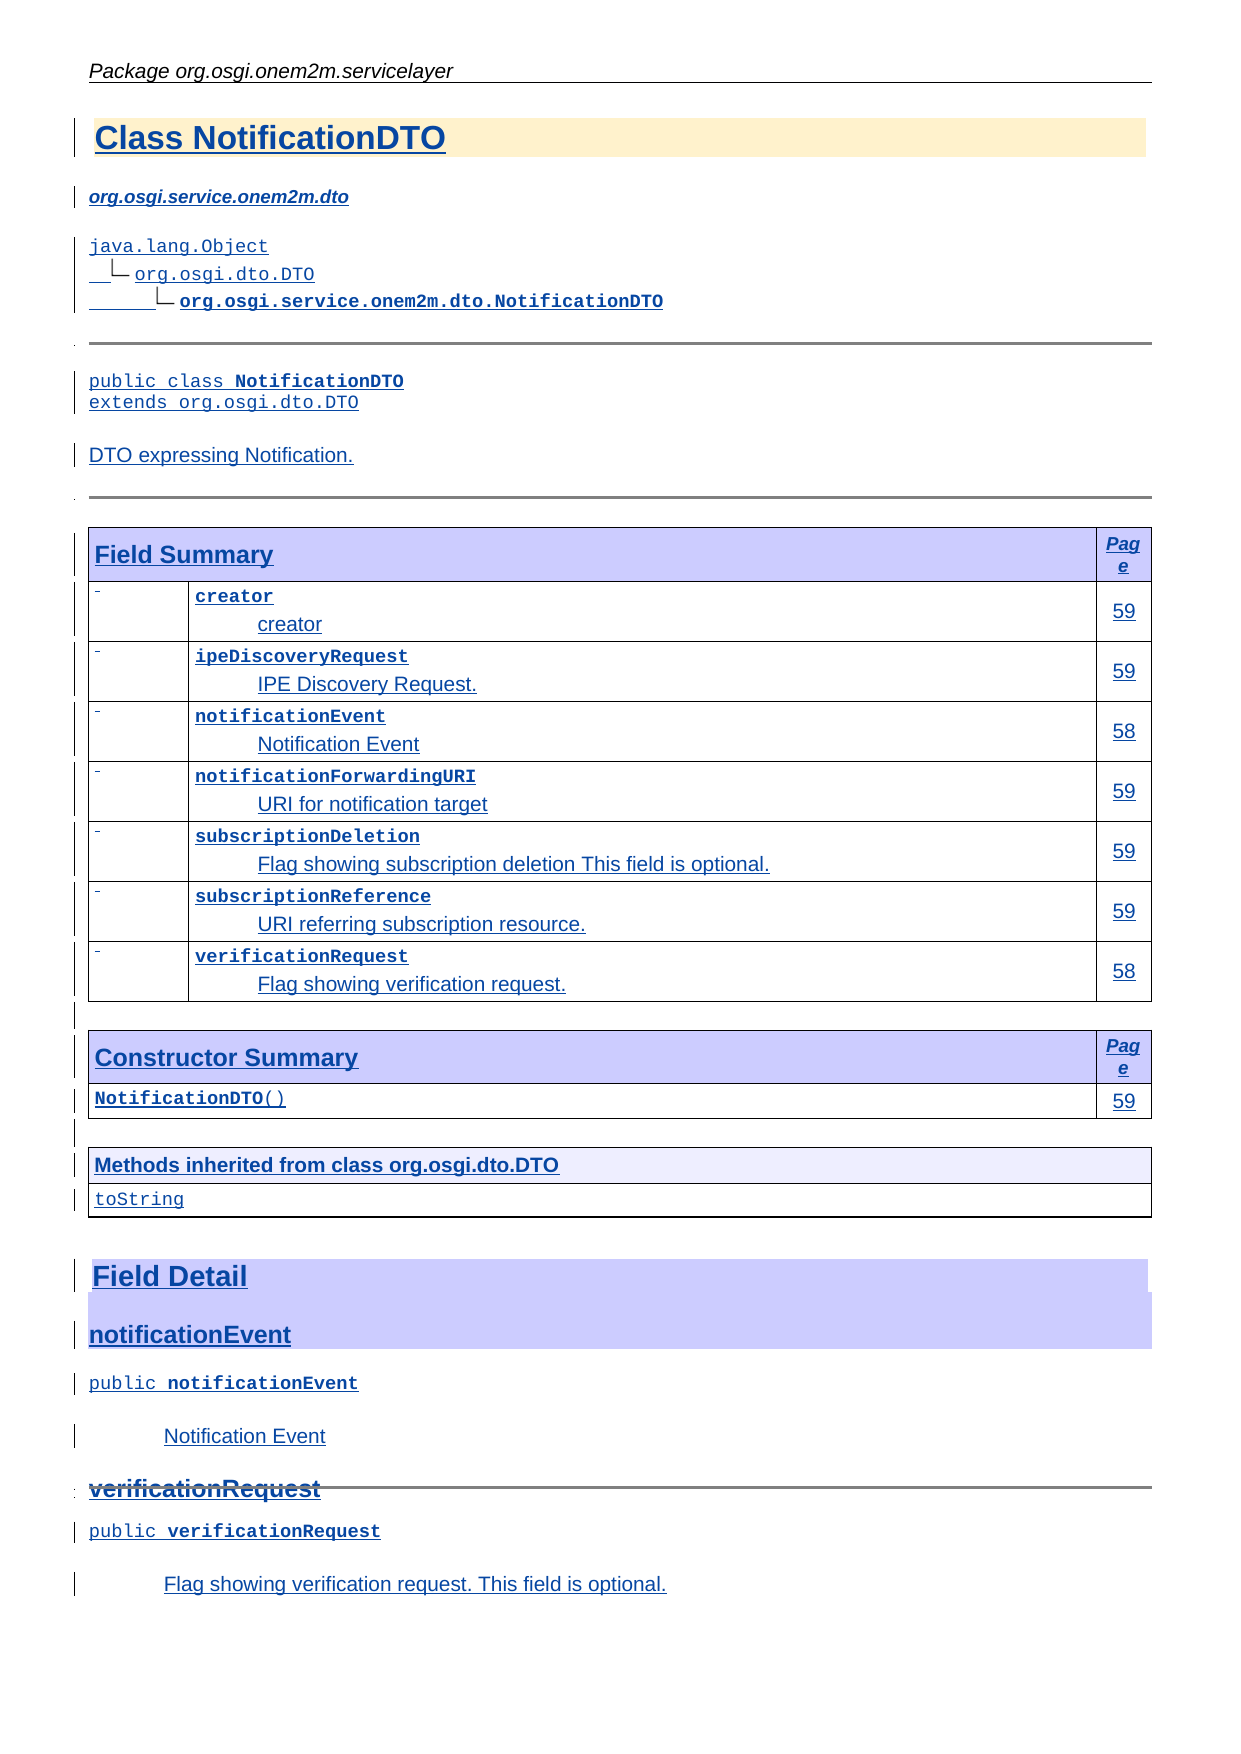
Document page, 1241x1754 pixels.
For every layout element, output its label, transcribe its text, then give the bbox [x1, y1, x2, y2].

table_cell subscriptionReference URI referring subscription resource. [189, 882, 1096, 941]
text public verificationRequest [88, 1522, 1152, 1543]
text org.osgi.service.onem2m.dto [88, 186, 1152, 208]
table_cell [89, 942, 188, 1001]
table_cell notificationEvent Notification Event [189, 702, 1096, 761]
text org.osgi.service.onem2m.dto.NotificationDTO [88, 286, 1152, 313]
table_cell creator creator [189, 582, 1096, 641]
table_header Page [1097, 1031, 1151, 1083]
text org.osgi.dto.DTO [88, 258, 1152, 286]
table_header Field Summary [89, 528, 1096, 581]
table_cell [89, 702, 188, 761]
table_cell [1097, 642, 1151, 701]
table_cell verificationRequest Flag showing verification request. [189, 942, 1096, 1001]
text java.lang.Object [88, 237, 1152, 258]
table_cell [89, 582, 188, 641]
table_header Constructor Summary [89, 1031, 1096, 1083]
picture [156, 285, 180, 308]
table_cell [1097, 762, 1151, 821]
text Flag showing verification request. This field is optional. [163, 1572, 1152, 1596]
subtitle Field Detail [92, 1259, 1148, 1292]
table_cell toString [89, 1184, 1151, 1216]
table_cell NotificationDTO() [89, 1084, 1096, 1118]
table_cell [89, 762, 188, 821]
table_cell [89, 642, 188, 701]
table_cell notificationForwardingURI URI for notification target [189, 762, 1096, 821]
table_cell [1097, 582, 1151, 641]
text DTO expressing Notification. [88, 443, 1152, 467]
text public class NotificationDTO [88, 371, 1152, 393]
text public notificationEvent [88, 1373, 1152, 1395]
table_cell ipeDiscoveryRequest IPE Discovery Request. [189, 642, 1096, 701]
table_cell [1097, 882, 1151, 941]
table_cell subscriptionDeletion Flag showing subscription deletion This field is optional. [189, 822, 1096, 881]
table_header Methods inherited from class org.osgi.dto.DTO [89, 1148, 1151, 1183]
table_cell [89, 822, 188, 881]
table_cell [89, 882, 188, 941]
table_cell [1097, 702, 1151, 761]
picture [111, 258, 135, 280]
table_cell [1097, 1084, 1151, 1118]
subtitle Class NotificationDTO [94, 118, 1146, 157]
table_header Page [1097, 528, 1151, 581]
text extends org.osgi.dto.DTO [88, 393, 1152, 414]
table_cell [1097, 942, 1151, 1001]
text Notification Event [163, 1424, 1152, 1448]
table_cell [1097, 822, 1151, 881]
subtitle notificationEvent [88, 1321, 1152, 1349]
